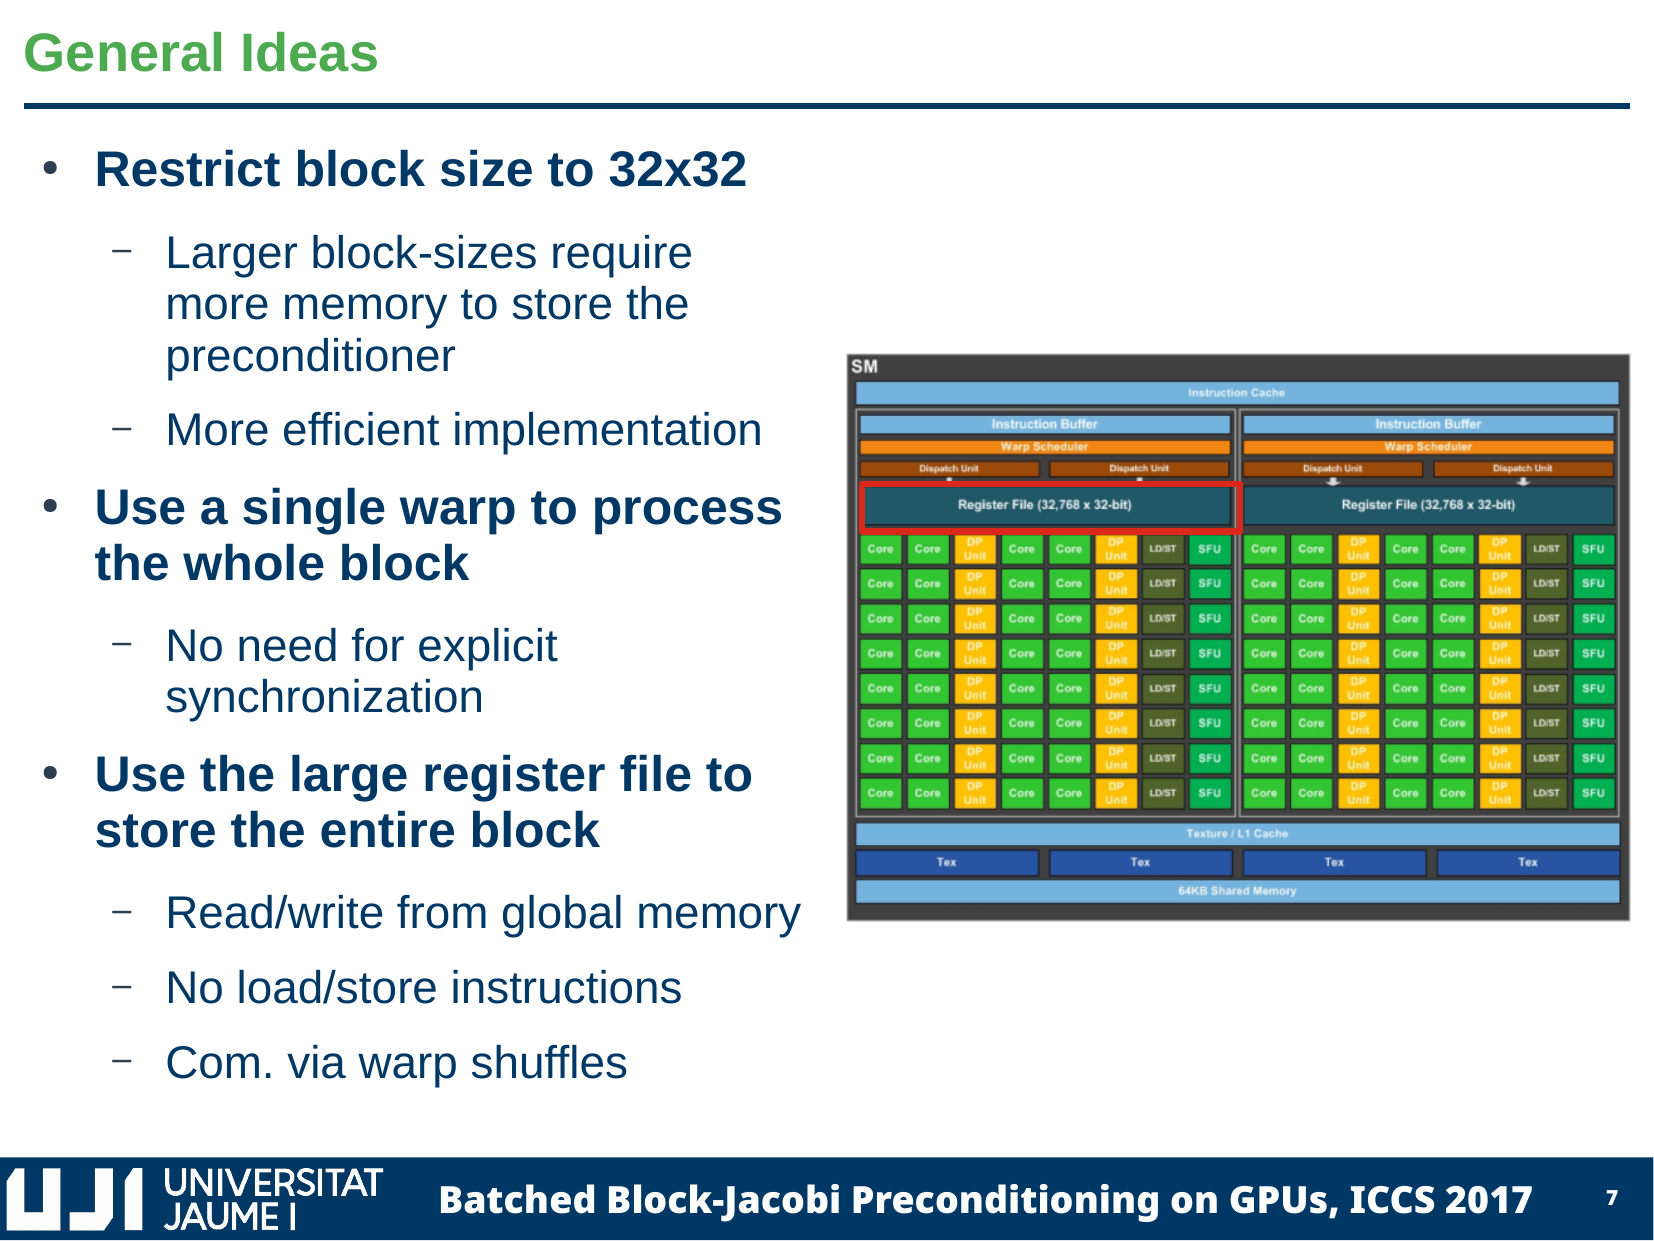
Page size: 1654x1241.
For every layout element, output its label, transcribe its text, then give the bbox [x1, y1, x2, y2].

picture [0, 1158, 390, 1241]
title General Ideas [23, 0, 1630, 107]
picture [846, 291, 1631, 984]
list Restrict block size to 32x32 Larger block-sizes require more memory to store the preconditioner More efficient implementation Use a single warp to process the whole block No need for explicit synchronization Use the large register file to store the entire block Read/write from global memory No load/store instructions Com. via warp shuffles [23, 141, 808, 1134]
